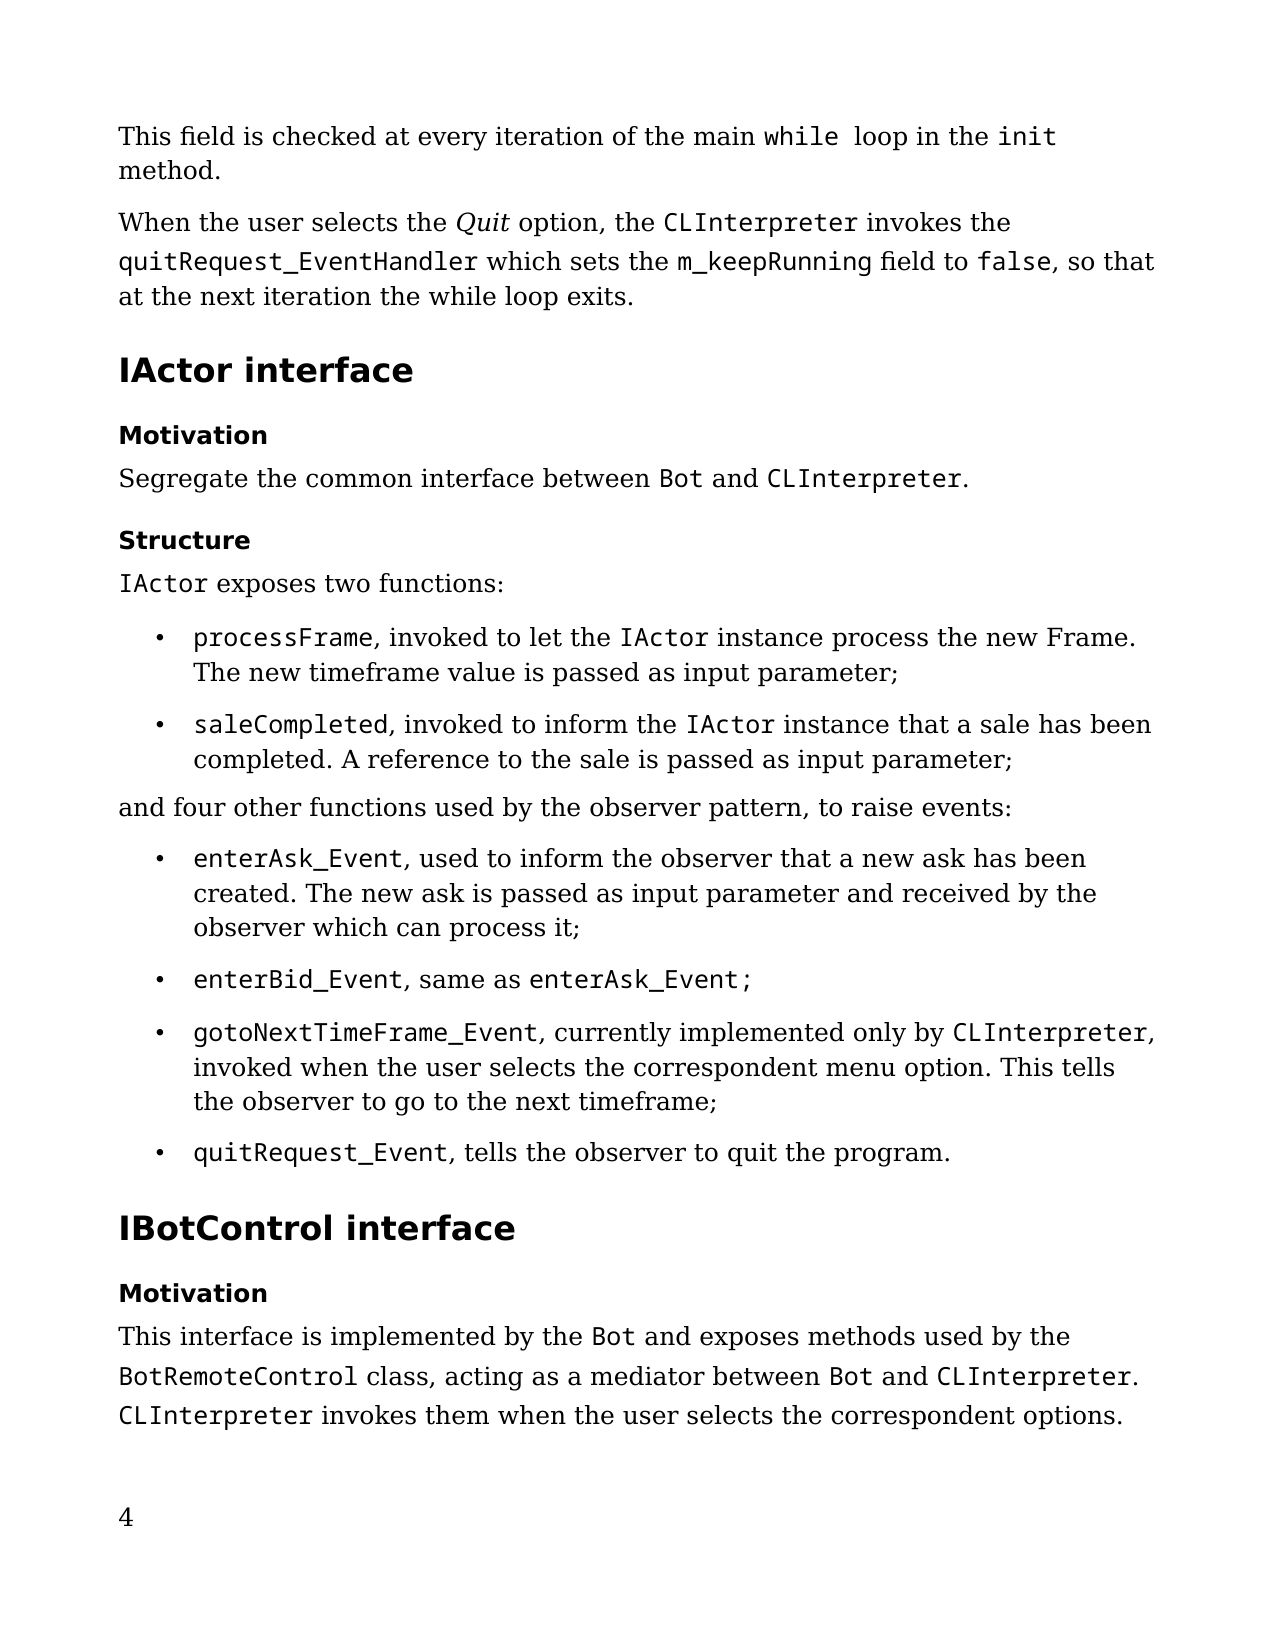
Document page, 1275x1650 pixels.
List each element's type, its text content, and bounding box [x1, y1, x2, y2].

text IActor exposes two functions: [118, 566, 1157, 600]
subtitle Motivation [118, 1279, 1157, 1308]
subtitle Motivation [118, 421, 1157, 450]
subtitle IBotControl interface [118, 1210, 1157, 1249]
text and four other functions used by the observer pattern, to raise events: [118, 793, 1157, 822]
text Segregate the common interface between Bot and CLInterpreter. [118, 461, 1157, 494]
text This field is checked at every iteration of the main while loop in the init method. [118, 118, 1157, 186]
text When the user selects the Quit option, the CLInterpreter invokes the quitRequest_EventHandler which sets the m_keepRunning field to false, so that at the next iteration the while loop exits. [118, 205, 1157, 311]
list enterBid_Event, same as enterAsk_Event; [156, 961, 1157, 995]
text This interface is implemented by the Bot and exposes methods used by the BotRemoteControl class, acting as a mediator between Bot and CLInterpreter. CLInterpreter invokes them when the user selects the correspondent options. [118, 1319, 1157, 1431]
list gotoNextTimeFrame_Event, currently implemented only by CLInterpreter, invoked when the user selects the correspondent menu option. This tells the observer to go to the next timeframe; [156, 1015, 1157, 1116]
list saleCompleted, invoked to inform the IActor instance that a sale has been completed. A reference to the sale is passed as input parameter; [156, 706, 1157, 774]
subtitle Structure [118, 527, 1157, 556]
subtitle IActor interface [118, 351, 1157, 390]
list processFrame, invoked to let the IActor instance process the new Frame. The new timeframe value is passed as input parameter; [156, 620, 1157, 687]
list enterAsk_Event, used to inform the observer that a new ask has been created. The new ask is passed as input parameter and received by the observer which can process it; [156, 841, 1157, 942]
list quitRequest_Event, tells the observer to quit the program. [156, 1135, 1157, 1169]
